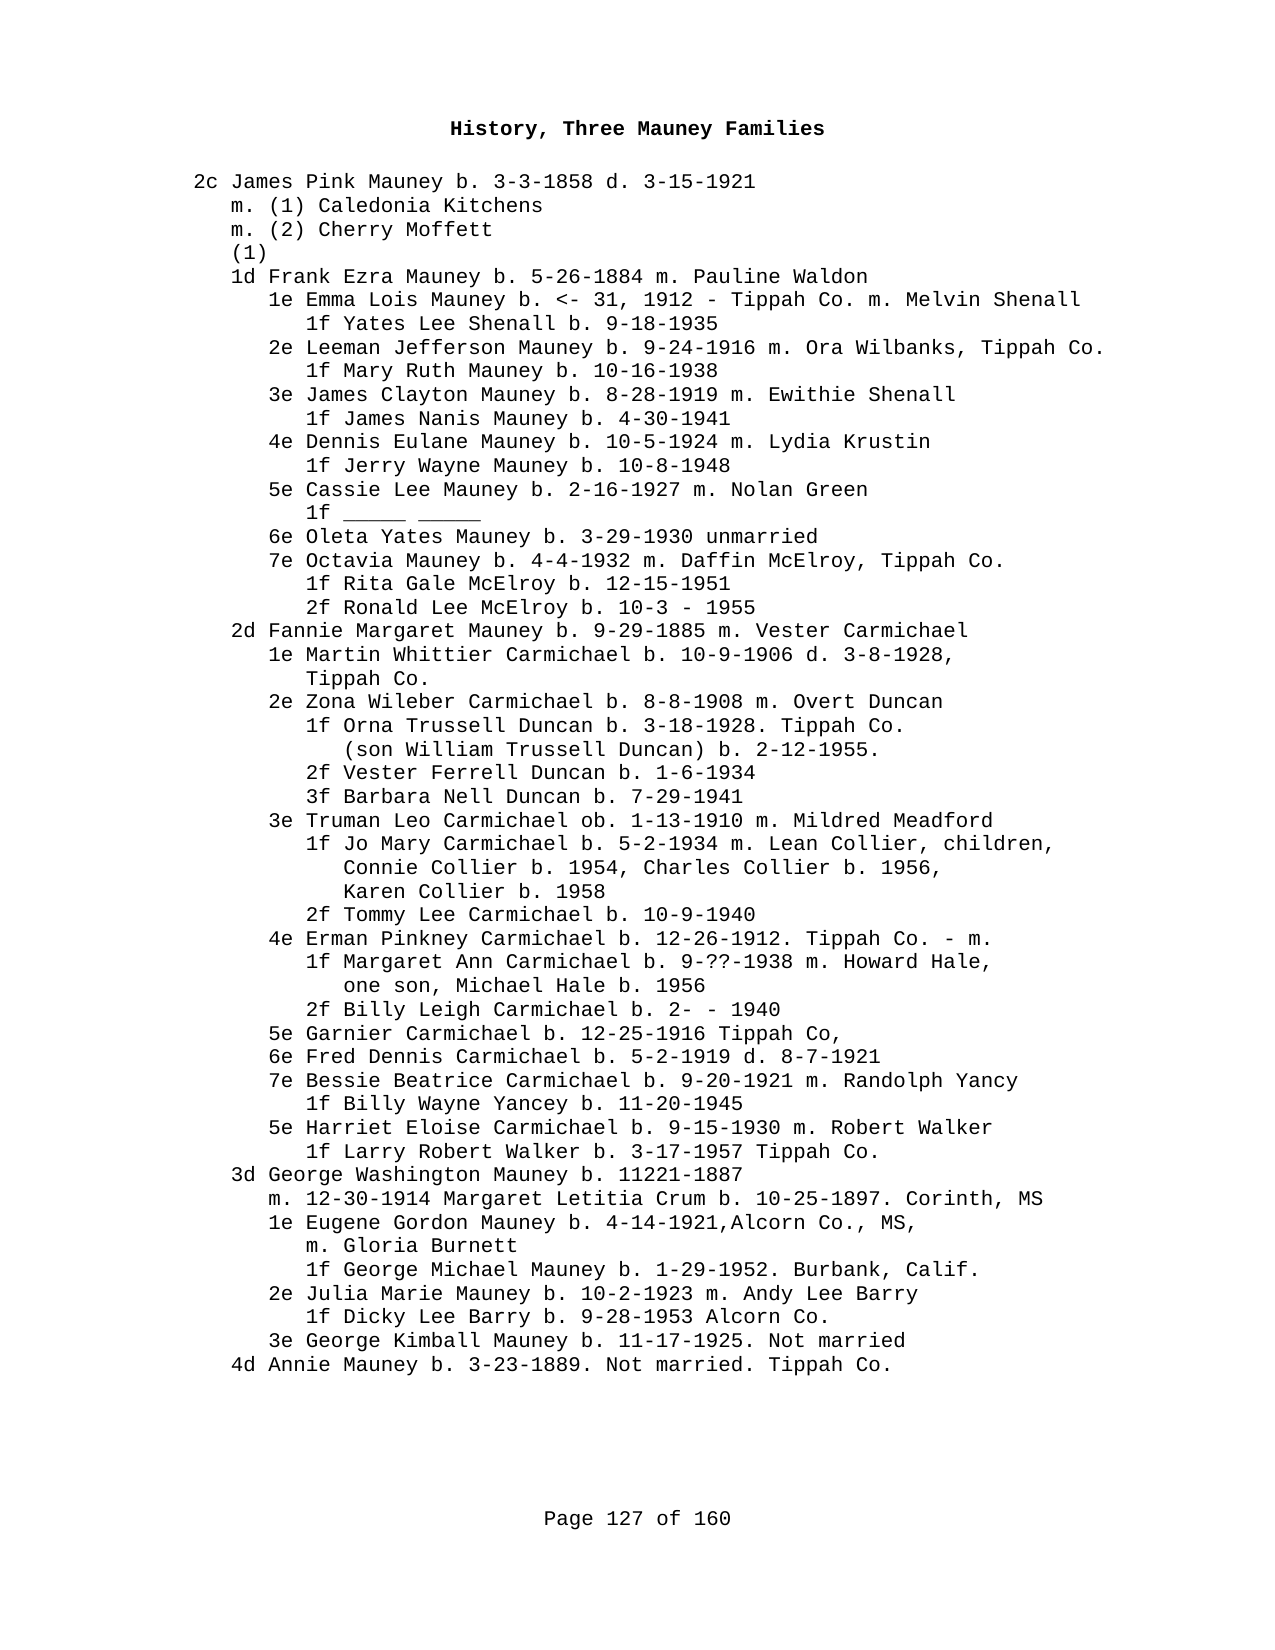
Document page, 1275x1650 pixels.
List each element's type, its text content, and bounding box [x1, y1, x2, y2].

text 1f Margaret Ann Carmichael b. 9-??-1938 m. Howard Hale, [118, 952, 1157, 975]
text 3e George Kimball Mauney b. 11-17-1925. Not married [118, 1330, 1157, 1353]
text 1f Yates Lee Shenall b. 9-18-1935 [118, 313, 1157, 337]
text 2e Zona Wileber Carmichael b. 8-8-1908 m. Overt Duncan [118, 691, 1157, 715]
text 1e Eugene Gordon Mauney b. 4-14-1921,Alcorn Co., MS, [118, 1212, 1157, 1235]
text 1f George Michael Mauney b. 1-29-1952. Burbank, Calif. [118, 1259, 1157, 1283]
text 1f Orna Trussell Duncan b. 3-18-1928. Tippah Co. [118, 715, 1157, 739]
text 3e James Clayton Mauney b. 8-28-1919 m. Ewithie Shenall [118, 384, 1157, 408]
text 3e Truman Leo Carmichael ob. 1-13-1910 m. Mildred Meadford [118, 810, 1157, 833]
text Tippah Co. [118, 668, 1157, 691]
text (son William Trussell Duncan) b. 2-12-1955. [118, 739, 1157, 762]
text 7e Bessie Beatrice Carmichael b. 9-20-1921 m. Randolph Yancy [118, 1070, 1157, 1093]
text one son, Michael Hale b. 1956 [118, 975, 1157, 999]
text 7e Octavia Mauney b. 4-4-1932 m. Daffin McElroy, Tippah Co. [118, 549, 1157, 573]
text 2e Julia Marie Mauney b. 10-2-1923 m. Andy Lee Barry [118, 1283, 1157, 1306]
text Karen Collier b. 1958 [118, 881, 1157, 904]
text 1f Dicky Lee Barry b. 9-28-1953 Alcorn Co. [118, 1306, 1157, 1330]
text 3d George Washington Mauney b. 11221-1887 [118, 1164, 1157, 1188]
text 2f Tommy Lee Carmichael b. 10-9-1940 [118, 904, 1157, 928]
text 2f Ronald Lee McElroy b. 10-3 - 1955 [118, 597, 1157, 621]
text 6e Oleta Yates Mauney b. 3-29-1930 unmarried [118, 526, 1157, 549]
text 5e Harriet Eloise Carmichael b. 9-15-1930 m. Robert Walker [118, 1117, 1157, 1141]
text 1f Larry Robert Walker b. 3-17-1957 Tippah Co. [118, 1141, 1157, 1164]
text 1f Billy Wayne Yancey b. 11-20-1945 [118, 1093, 1157, 1117]
text m. 12-30-1914 Margaret Letitia Crum b. 10-25-1897. Corinth, MS [118, 1188, 1157, 1212]
text 2c James Pink Mauney b. 3-3-1858 d. 3-15-1921 [118, 171, 1157, 195]
text 2f Billy Leigh Carmichael b. 2- - 1940 [118, 999, 1157, 1022]
text 1f Jo Mary Carmichael b. 5-2-1934 m. Lean Collier, children, [118, 833, 1157, 857]
text m. Gloria Burnett [118, 1235, 1157, 1259]
text 3f Barbara Nell Duncan b. 7-29-1941 [118, 786, 1157, 810]
text 1f Mary Ruth Mauney b. 10-16-1938 [118, 360, 1157, 384]
text m. (1) Caledonia Kitchens [118, 195, 1157, 218]
text 1f James Nanis Mauney b. 4-30-1941 [118, 408, 1157, 431]
text 1e Emma Lois Mauney b. <- 31, 1912 - Tippah Co. m. Melvin Shenall [118, 289, 1157, 313]
text m. (2) Cherry Moffett [118, 218, 1157, 242]
text 2d Fannie Margaret Mauney b. 9-29-1885 m. Vester Carmichael [118, 621, 1157, 644]
text 1d Frank Ezra Mauney b. 5-26-1884 m. Pauline Waldon [118, 266, 1157, 289]
text 2f Vester Ferrell Duncan b. 1-6-1934 [118, 762, 1157, 786]
text 4d Annie Mauney b. 3-23-1889. Not married. Tippah Co. [118, 1353, 1157, 1377]
text 6e Fred Dennis Carmichael b. 5-2-1919 d. 8-7-1921 [118, 1046, 1157, 1070]
text 4e Dennis Eulane Mauney b. 10-5-1924 m. Lydia Krustin [118, 431, 1157, 455]
text 2e Leeman Jefferson Mauney b. 9-24-1916 m. Ora Wilbanks, Tippah Co. [118, 337, 1157, 360]
text 5e Garnier Carmichael b. 12-25-1916 Tippah Co, [118, 1022, 1157, 1046]
text 4e Erman Pinkney Carmichael b. 12-26-1912. Tippah Co. - m. [118, 928, 1157, 952]
text Connie Collier b. 1954, Charles Collier b. 1956, [118, 857, 1157, 881]
text 1f Rita Gale McElroy b. 12-15-1951 [118, 573, 1157, 597]
text 1e Martin Whittier Carmichael b. 10-9-1906 d. 3-8-1928, [118, 644, 1157, 668]
text 1f _____ _____ [118, 502, 1157, 526]
text (1) [118, 242, 1157, 266]
text 1f Jerry Wayne Mauney b. 10-8-1948 [118, 455, 1157, 479]
text 5e Cassie Lee Mauney b. 2-16-1927 m. Nolan Green [118, 479, 1157, 502]
